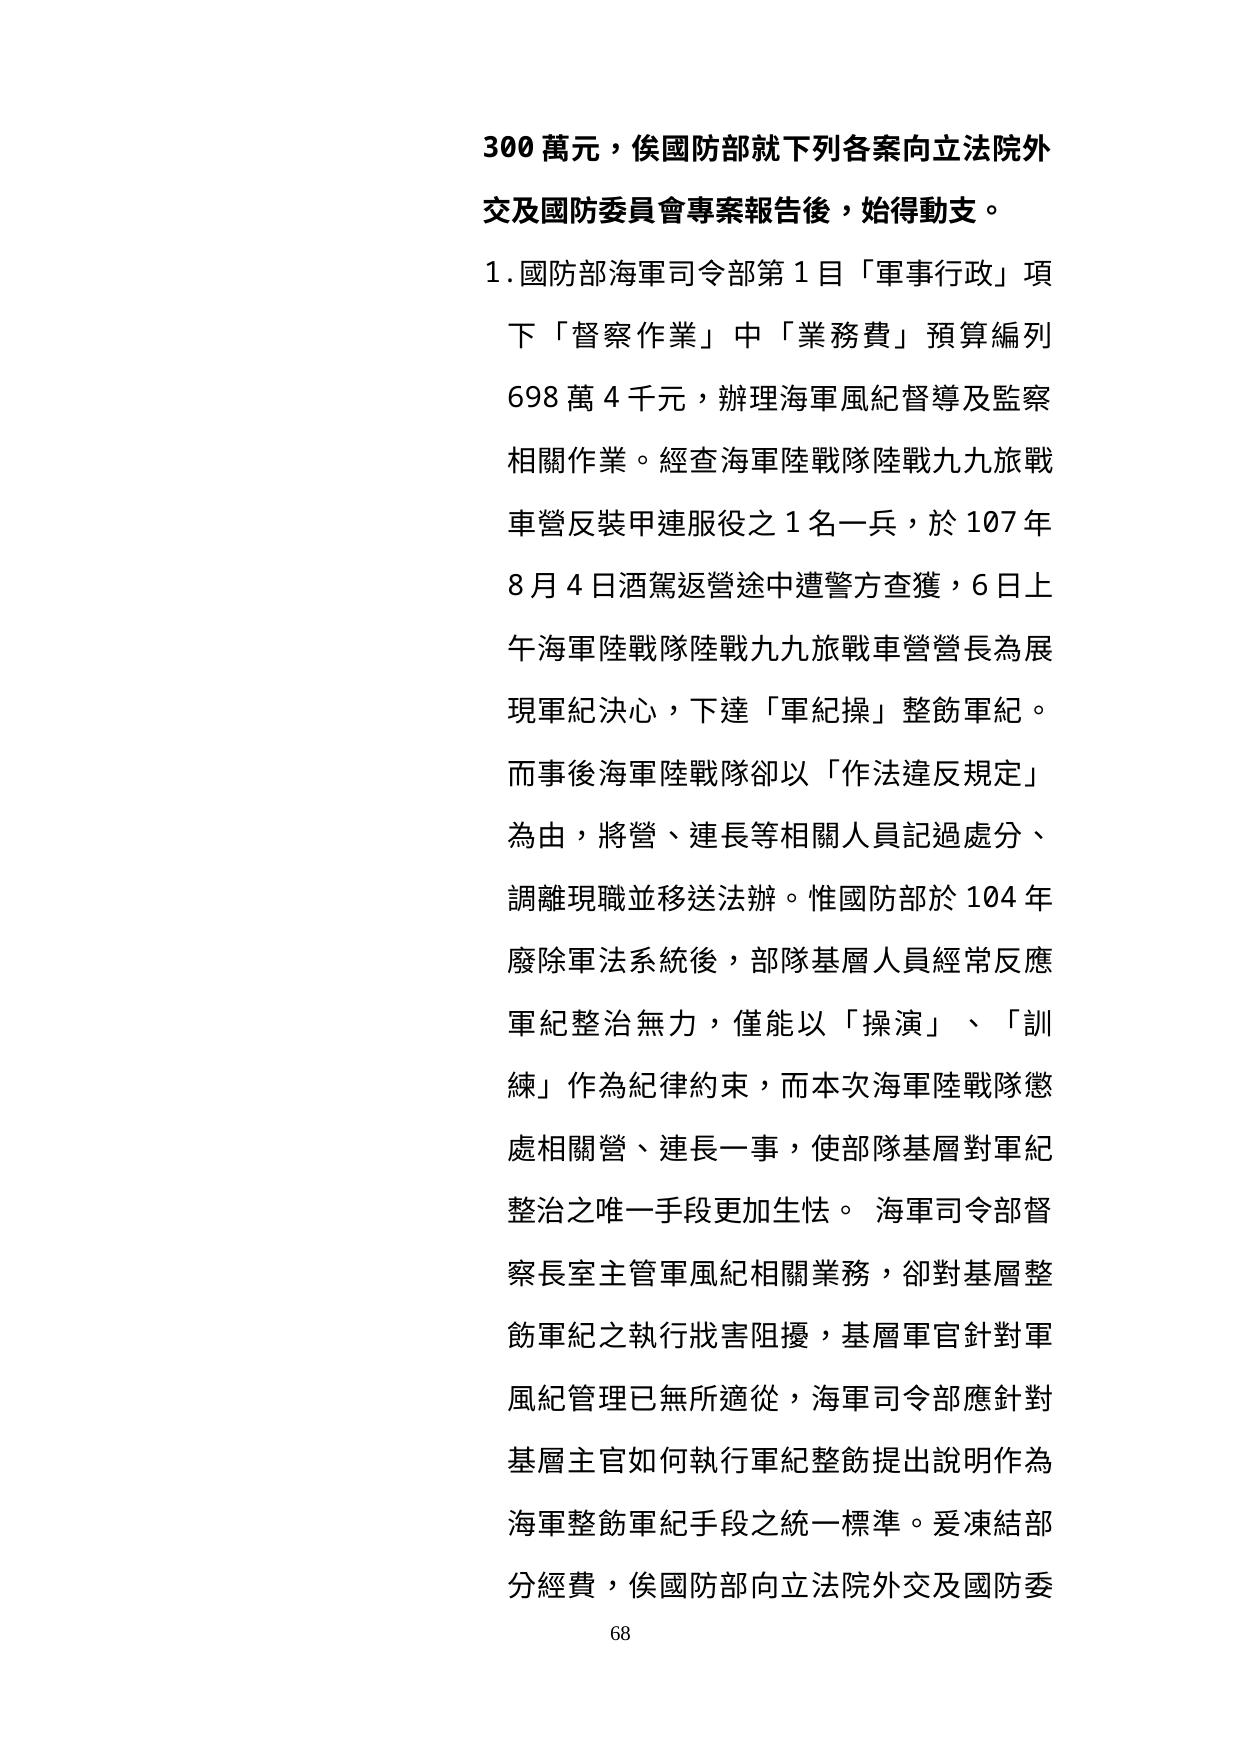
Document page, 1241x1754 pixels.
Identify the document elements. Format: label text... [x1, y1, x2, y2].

text 1.國防部海軍司令部第1目「軍事行政」項下「督察作業」中「業務費」預算編列698萬4千元，辦理海軍風紀督導及監察相關作業。經查海軍陸戰隊陸戰九九旅戰車營反裝甲連服役之1名一兵，於107年8月4日酒駕返營途中遭警方查獲，6日上午海軍陸戰隊陸戰九九旅戰車營營長為展現軍紀決心，下達「軍紀操」整飭軍紀。而事後海軍陸戰隊卻以「作法違反規定」為由，將營、連長等相關人員記過處分、調離現職並移送法辦。惟國防部於104年廢除軍法系統後，部隊基層人員經常反應軍紀整治無力，僅能以「操演」、「訓練」作為紀律約束，而本次海軍陸戰隊懲處相關營、連長一事，使部隊基層對軍紀整治之唯一手段更加生怯。 海軍司令部督察長室主管軍風紀相關業務，卻對基層整飭軍紀之執行戕害阻擾，基層軍官針對軍風紀管理已無所適從，海軍司令部應針對基層主官如何執行軍紀整飭提出說明作為海軍整飭軍紀手段之統一標準。爰凍結部分經費，俟國防部向立法院外交及國防委 [483, 230, 1053, 1605]
text 300萬元，俟國防部就下列各案向立法院外交及國防委員會專案報告後，始得動支。 [362, 105, 1053, 230]
